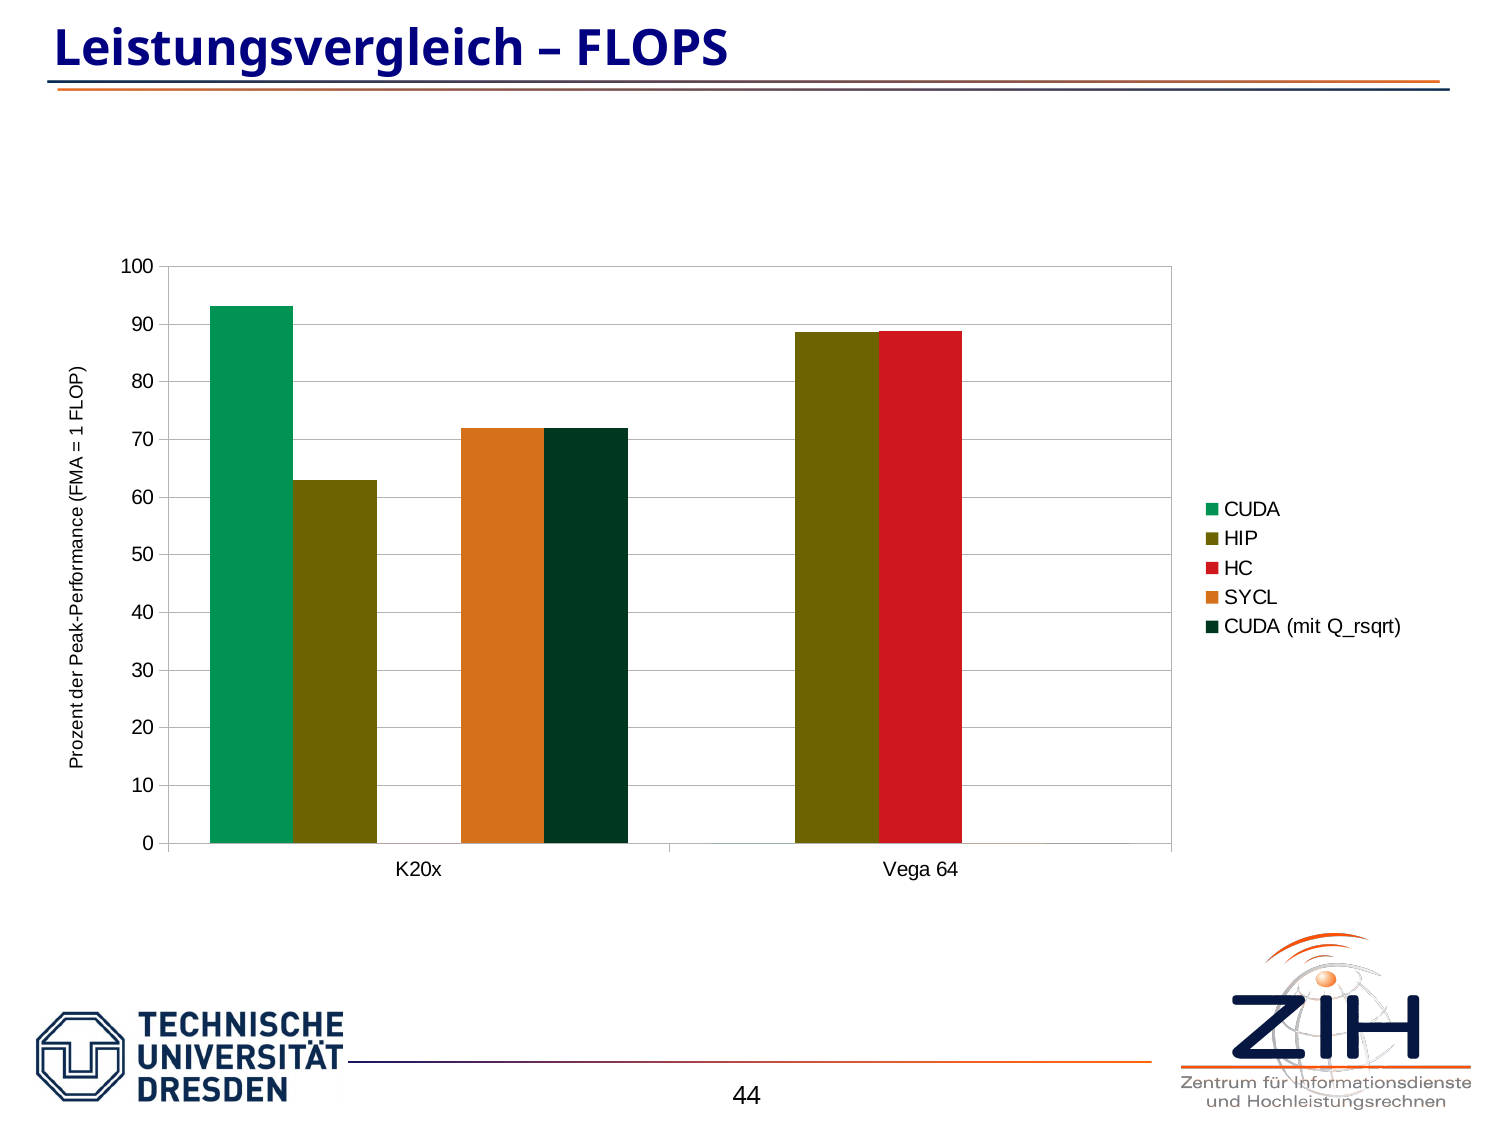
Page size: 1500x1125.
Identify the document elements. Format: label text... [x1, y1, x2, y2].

picture [47, 80, 1450, 91]
picture [1181, 933, 1471, 1110]
chart [33, 241, 1421, 895]
picture [35, 1011, 343, 1102]
title Leistungsvergleich – FLOPS [53, 12, 1453, 81]
